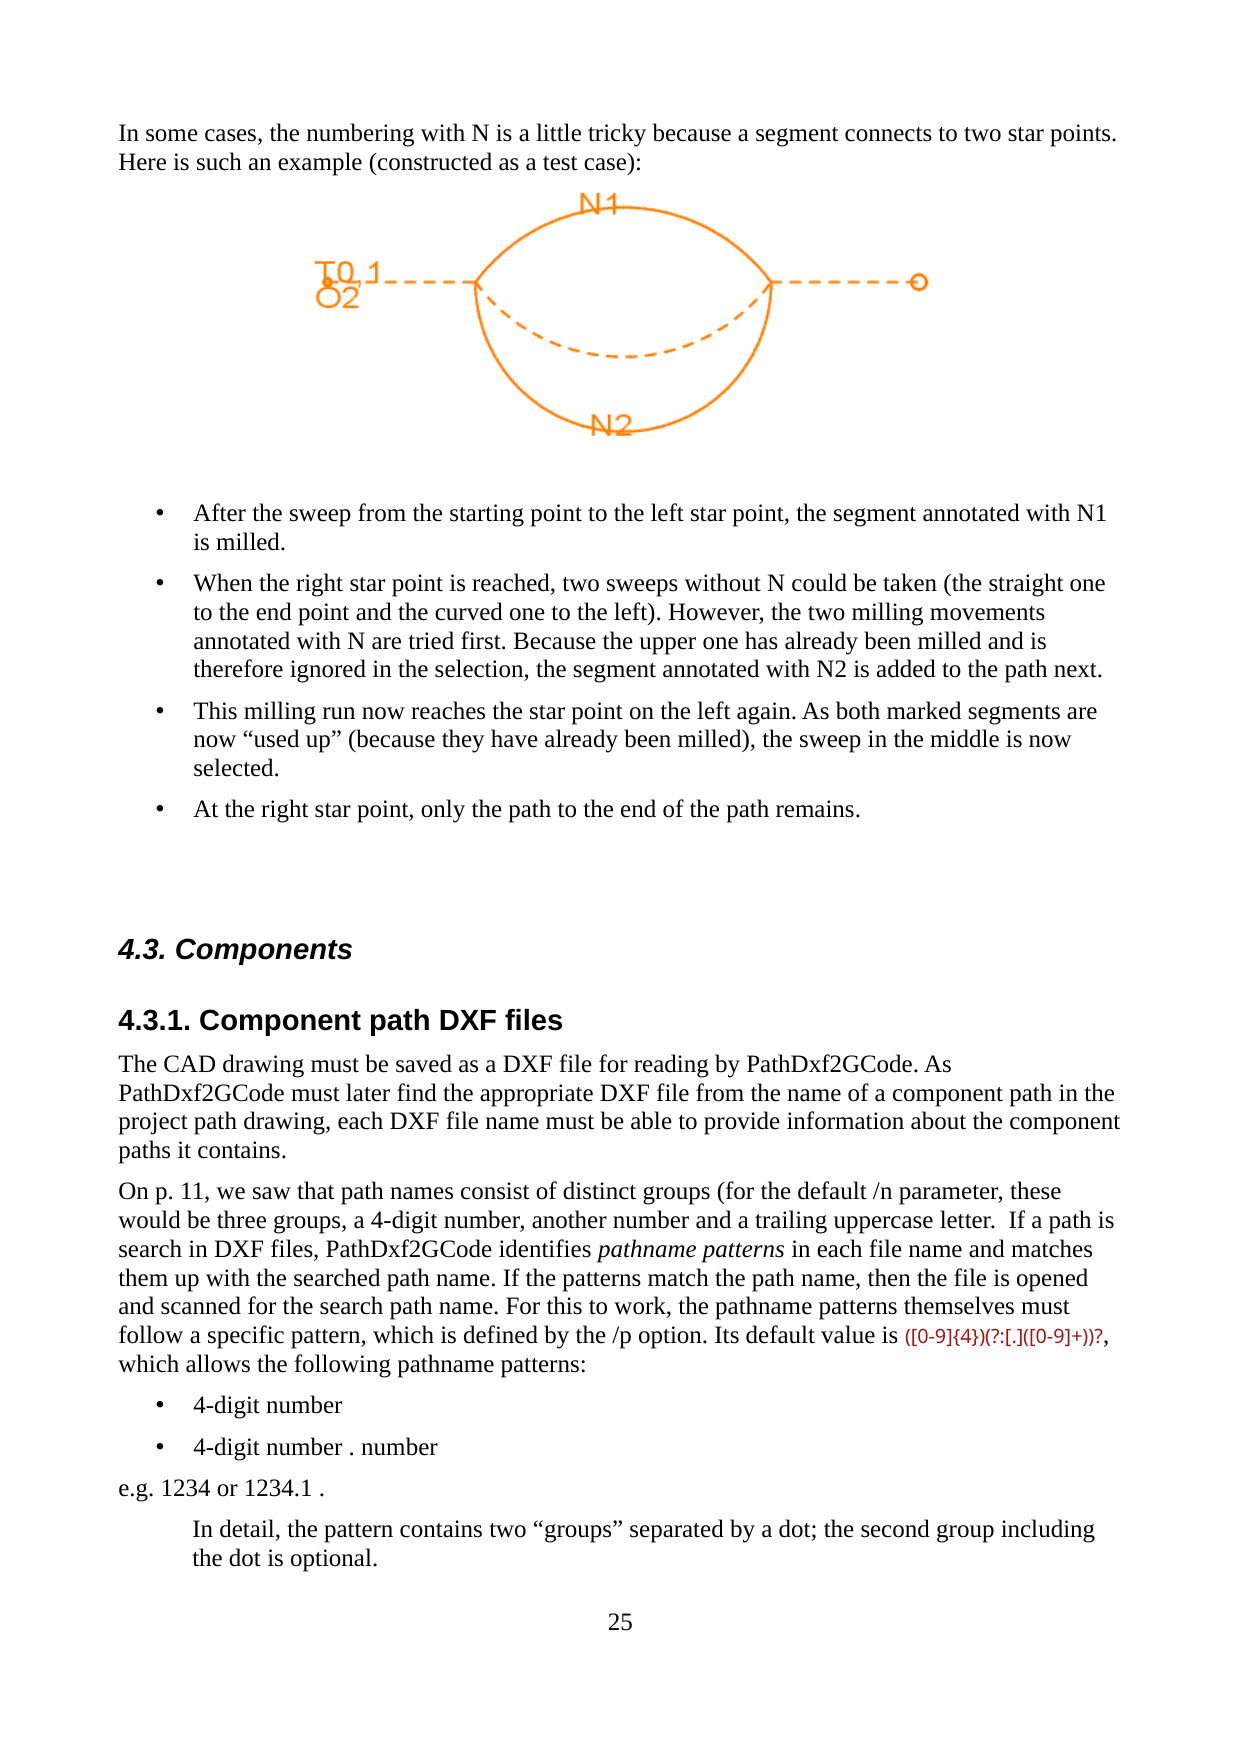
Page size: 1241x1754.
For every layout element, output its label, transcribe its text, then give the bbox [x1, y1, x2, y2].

list This milling run now reaches the star point on the left again. As both marked segments are now “used up” (because they have already been milled), the sweep in the middle is now selected. [156, 696, 1122, 782]
text In detail, the pattern contains two “groups” separated by a dot; the second group including the dot is optional. [192, 1514, 1122, 1572]
text e.g. 1234 or 1234.1 . [118, 1473, 1122, 1502]
list 4-digit number . number [156, 1432, 1122, 1461]
list When the right star point is reached, two sweeps without N could be taken (the straight one to the end point and the curved one to the left). However, the two milling movements annotated with N are tried first. Because the upper one has already been milled and is therefore ignored in the selection, the segment annotated with N2 is added to the path next. [156, 568, 1122, 683]
list At the right star point, only the path to the end of the path remains. [156, 794, 1122, 823]
subtitle 4.3. Components [118, 932, 1122, 965]
text The CAD drawing must be saved as a DXF file for reading by PathDxf2GCode. As PathDxf2GCode must later find the appropriate DXF file from the name of a component path in the project path drawing, each DXF file name must be able to provide information about the component paths it contains. [118, 1049, 1122, 1164]
list After the sweep from the starting point to the left star point, the segment annotated with N1 is milled. [156, 498, 1122, 556]
list 4-digit number [156, 1391, 1122, 1419]
subtitle 4.3.1. Component path DXF files [118, 1003, 1122, 1036]
text On p. 10, we saw that path names consist of distinct groups (for the default /n parameter, these would be three groups, a 4-digit number, another number and a trailing uppercase letter. If a path is search in DXF files, PathDxf2GCode identifies pathname patterns in each file name and matches them up with the searched path name. If the patterns match the path name, then the file is opened and scanned for the search path name. For this to work, the pathname patterns themselves must follow a specific pattern, which is defined by the /p option. Its default value is ([0-9]{4})(?:[.]([0-9]+))?, which allows the following pathname patterns: [118, 1176, 1122, 1378]
text In some cases, the numbering with N is a little tricky because a segment connects to two star points. Here is such an example (constructed as a test case): [118, 118, 1122, 176]
